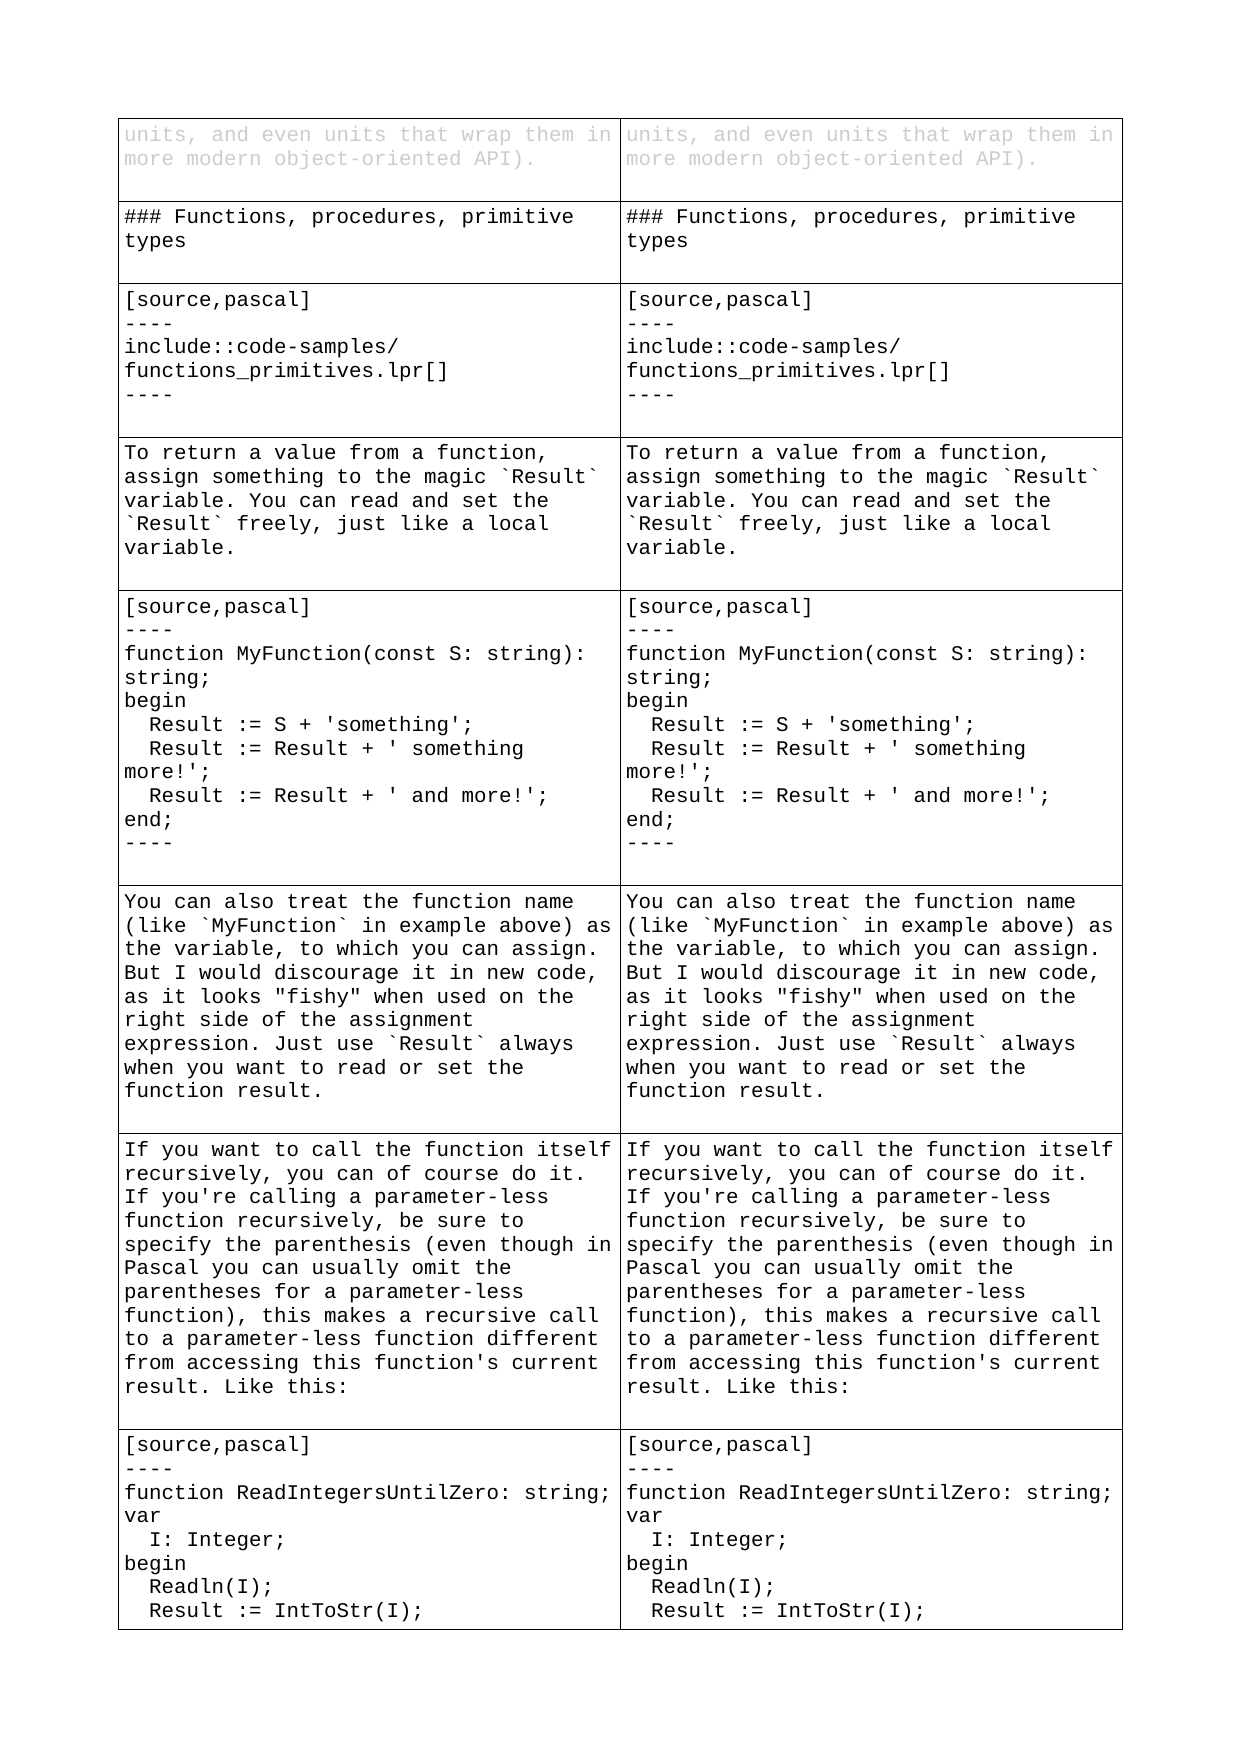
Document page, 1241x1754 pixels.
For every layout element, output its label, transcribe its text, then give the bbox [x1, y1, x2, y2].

table_cell units, and even units that wrap them in more modern object-oriented API). [621, 119, 1122, 201]
table_cell If you want to call the function itself recursively, you can of course do it. If you're calling a parameter-less function recursively, be sure to specify the parenthesis (even though in Pascal you can usually omit the parentheses for a parameter-less function), this makes a recursive call to a parameter-less function different from accessing this function's current result. Like this: [119, 1134, 620, 1429]
table_cell units, and even units that wrap them in more modern object-oriented API). [119, 119, 620, 201]
table_cell [source,pascal] ---- function MyFunction(const S: string): string; begin Result := S + 'something'; Result := Result + ' something more!'; Result := Result + ' and more!'; end; ---- [119, 591, 620, 885]
table_cell [source,pascal] ---- function ReadIntegersUntilZero: string; var I: Integer; begin Readln(I); Result := IntToStr(I); [119, 1430, 620, 1629]
table_cell [source,pascal] ---- include::code-samples/functions_primitives.lpr[] ---- [119, 284, 620, 437]
table_cell You can also treat the function name (like `MyFunction` in example above) as the variable, to which you can assign. But I would discourage it in new code, as it looks "fishy" when used on the right side of the assignment expression. Just use `Result` always when you want to read or set the function result. [119, 886, 620, 1133]
table_cell You can also treat the function name (like `MyFunction` in example above) as the variable, to which you can assign. But I would discourage it in new code, as it looks "fishy" when used on the right side of the assignment expression. Just use `Result` always when you want to read or set the function result. [621, 886, 1122, 1133]
table_cell [source,pascal] ---- include::code-samples/functions_primitives.lpr[] ---- [621, 284, 1122, 437]
table_cell ### Functions, procedures, primitive types [119, 202, 620, 283]
table_cell [source,pascal] ---- function ReadIntegersUntilZero: string; var I: Integer; begin Readln(I); Result := IntToStr(I); [621, 1430, 1122, 1629]
table_cell To return a value from a function, assign something to the magic `Result` variable. You can read and set the `Result` freely, just like a local variable. [621, 438, 1122, 590]
table_cell [source,pascal] ---- function MyFunction(const S: string): string; begin Result := S + 'something'; Result := Result + ' something more!'; Result := Result + ' and more!'; end; ---- [621, 591, 1122, 885]
table_cell If you want to call the function itself recursively, you can of course do it. If you're calling a parameter-less function recursively, be sure to specify the parenthesis (even though in Pascal you can usually omit the parentheses for a parameter-less function), this makes a recursive call to a parameter-less function different from accessing this function's current result. Like this: [621, 1134, 1122, 1429]
table_cell To return a value from a function, assign something to the magic `Result` variable. You can read and set the `Result` freely, just like a local variable. [119, 438, 620, 590]
table_cell ### Functions, procedures, primitive types [621, 202, 1122, 283]
